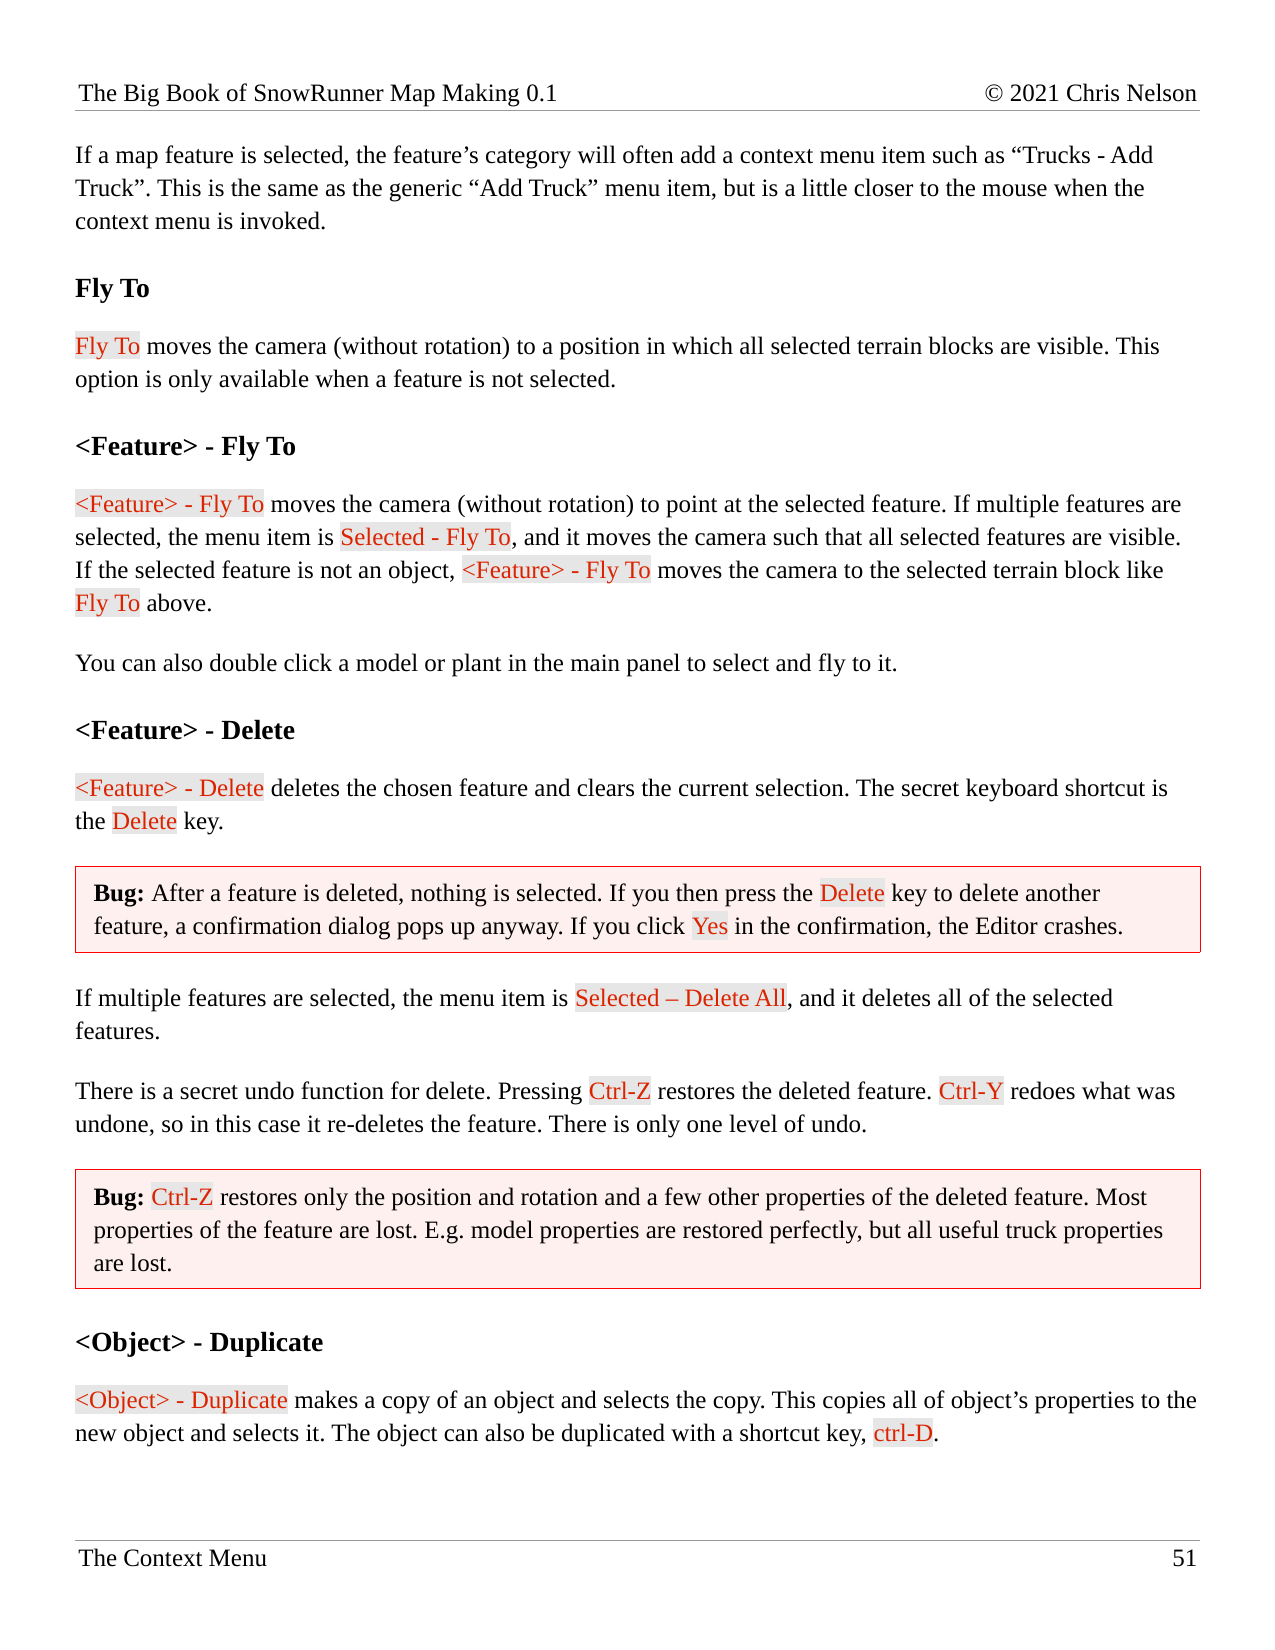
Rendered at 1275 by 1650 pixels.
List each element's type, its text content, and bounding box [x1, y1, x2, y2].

subtitle <Object> - Duplicate [75, 1326, 1200, 1358]
text If a map feature is selected, the feature’s category will often add a context menu item such as “Trucks - Add Truck”. This is the same as the generic “Add Truck” menu item, but is a little closer to the mouse when the context menu is invoked. [75, 140, 1200, 235]
text <Feature> - Fly To moves the camera (without rotation) to point at the selected feature. If multiple features are selected, the menu item is Selected - Fly To, and it moves the camera such that all selected features are visible. If the selected feature is not an object, <Feature> - Fly To moves the camera to the selected terrain block like Fly To above. [75, 489, 1200, 617]
text <Object> - Duplicate makes a copy of an object and selects the copy. This copies all of object’s properties to the new object and selects it. The object can also be duplicated with a shortcut key, ctrl-D. [75, 1385, 1200, 1447]
text Fly To moves the camera (without rotation) to a position in which all selected terrain blocks are visible. This option is only available when a feature is not selected. [75, 331, 1200, 393]
list After a feature is deleted, nothing is selected. If you then press the Delete key to delete another feature, a confirmation dialog pops up anyway. If you click Yes in the confirmation, the Editor crashes. [76, 867, 1200, 952]
text You can also double click a model or plant in the main panel to select and fly to it. [75, 648, 1200, 677]
subtitle Fly To [75, 272, 1200, 304]
subtitle <Feature> - Fly To [75, 430, 1200, 462]
subtitle <Feature> - Delete [75, 714, 1200, 746]
text There is a secret undo function for delete. Pressing Ctrl-Z restores the deleted feature. Ctrl-Y redoes what was undone, so in this case it re-deletes the feature. There is only one level of undo. [75, 1076, 1200, 1138]
text If multiple features are selected, the menu item is Selected – Delete All, and it deletes all of the selected features. [75, 983, 1200, 1045]
list Ctrl-Z restores only the position and rotation and a few other properties of the deleted feature. Most properties of the feature are lost. E.g. model properties are restored perfectly, but all useful truck properties are lost. [76, 1170, 1200, 1288]
text <Feature> - Delete deletes the chosen feature and clears the current selection. The secret keyboard shortcut is the Delete key. [75, 773, 1200, 834]
